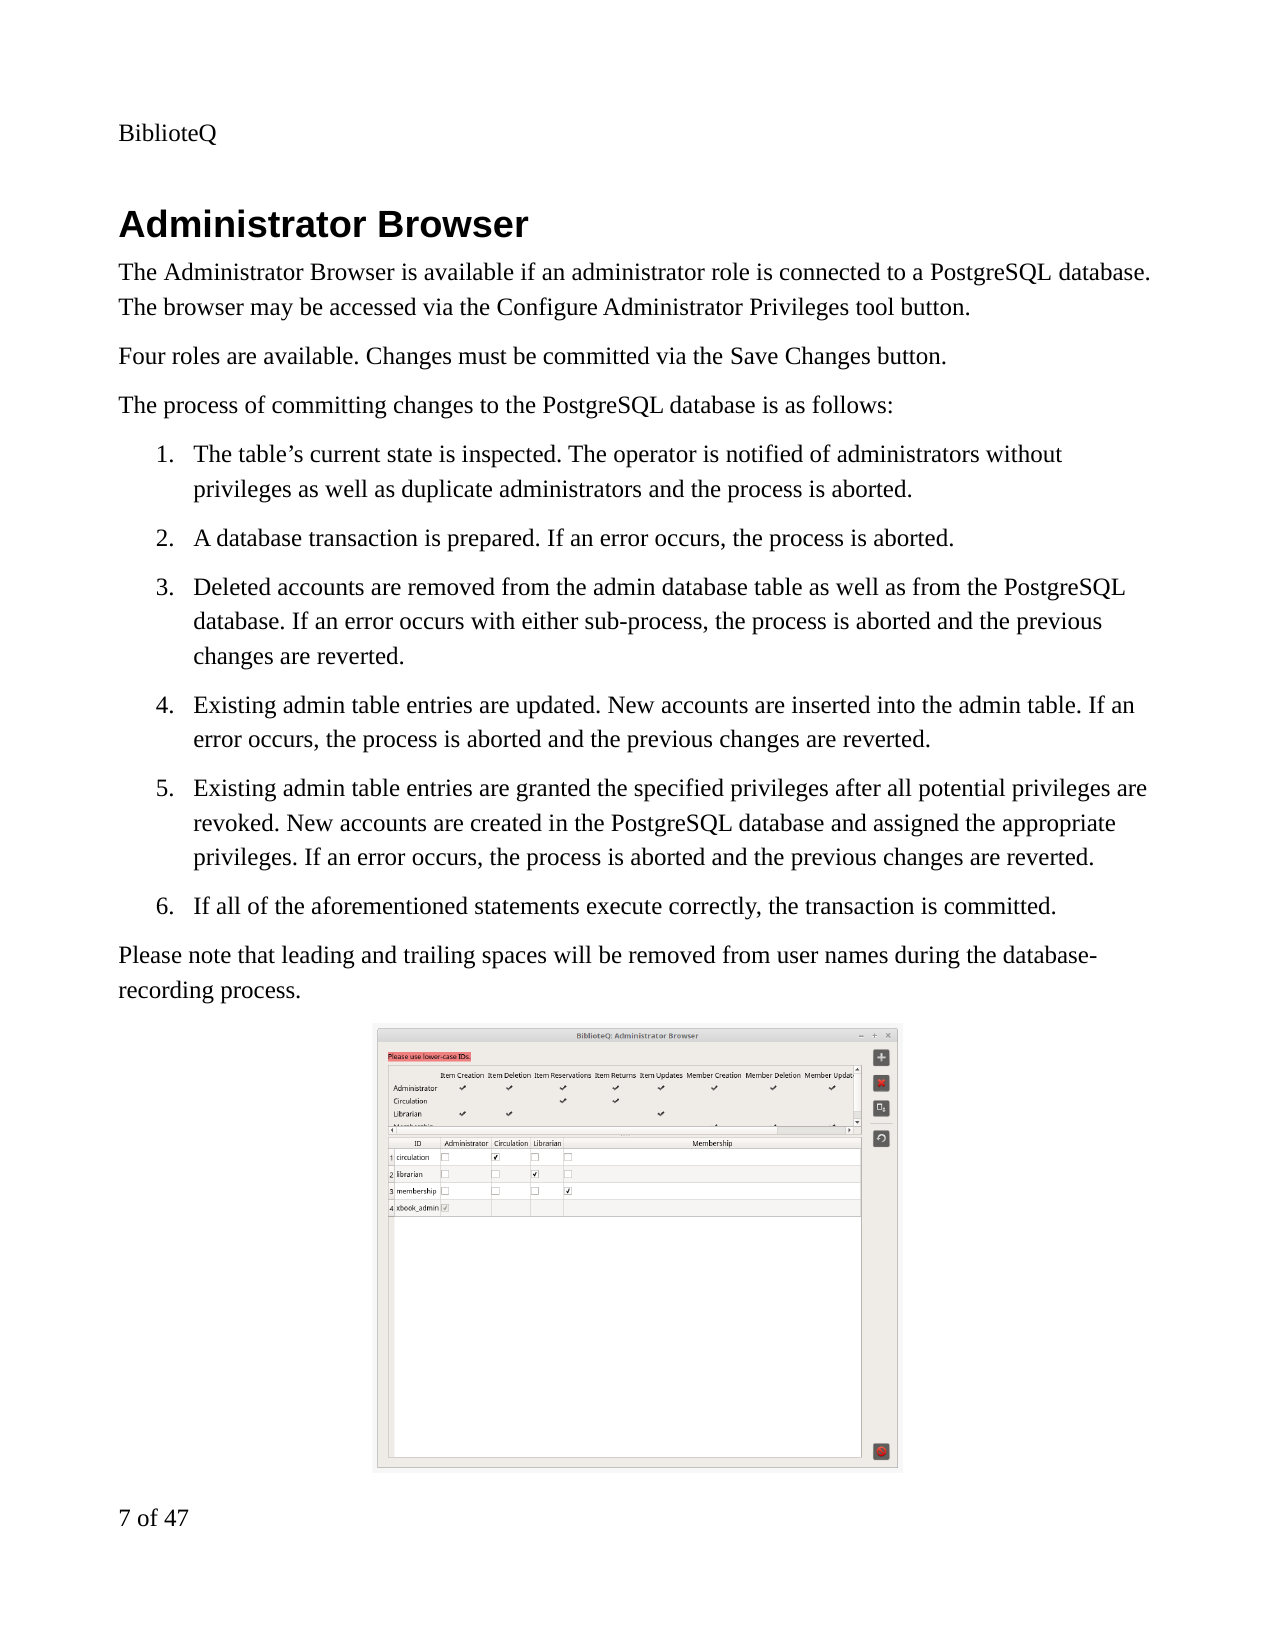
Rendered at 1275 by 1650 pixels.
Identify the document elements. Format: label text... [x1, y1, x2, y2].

list Deleted accounts are removed from the admin database table as well as from the PostgreSQL database. If an error occurs with either sub-process, the process is aborted and the previous changes are reverted. [156, 572, 1157, 669]
list Existing admin table entries are granted the specified privileges after all potential privileges are revoked. New accounts are created in the PostgreSQL database and assigned the appropriate privileges. If an error occurs, the process is aborted and the previous changes are reverted. [156, 773, 1157, 871]
text The Administrator Browser is available if an administrator role is connected to a PostgreSQL database. The browser may be accessed via the Configure Administrator Privileges tool button. [118, 257, 1157, 321]
subtitle Administrator Browser [118, 201, 1157, 245]
list If all of the aforementioned statements execute correctly, the transaction is committed. [156, 891, 1157, 920]
list The table’s current state is inspected. The operator is notified of administrators without privileges as well as duplicate administrators and the process is aborted. [156, 439, 1157, 502]
text Four roles are available. Changes must be committed via the Save Changes button. [118, 341, 1157, 370]
text Please note that leading and trailing spaces will be removed from user names during the database-recording process. [118, 940, 1157, 1004]
picture [372, 1023, 903, 1473]
list A database transaction is prepared. If an error occurs, the process is aborted. [156, 523, 1157, 551]
list Existing admin table entries are updated. New accounts are inserted into the admin table. If an error occurs, the process is aborted and the previous changes are reverted. [156, 690, 1157, 753]
text The process of committing changes to the PostgreSQL database is as follows: [118, 390, 1157, 419]
